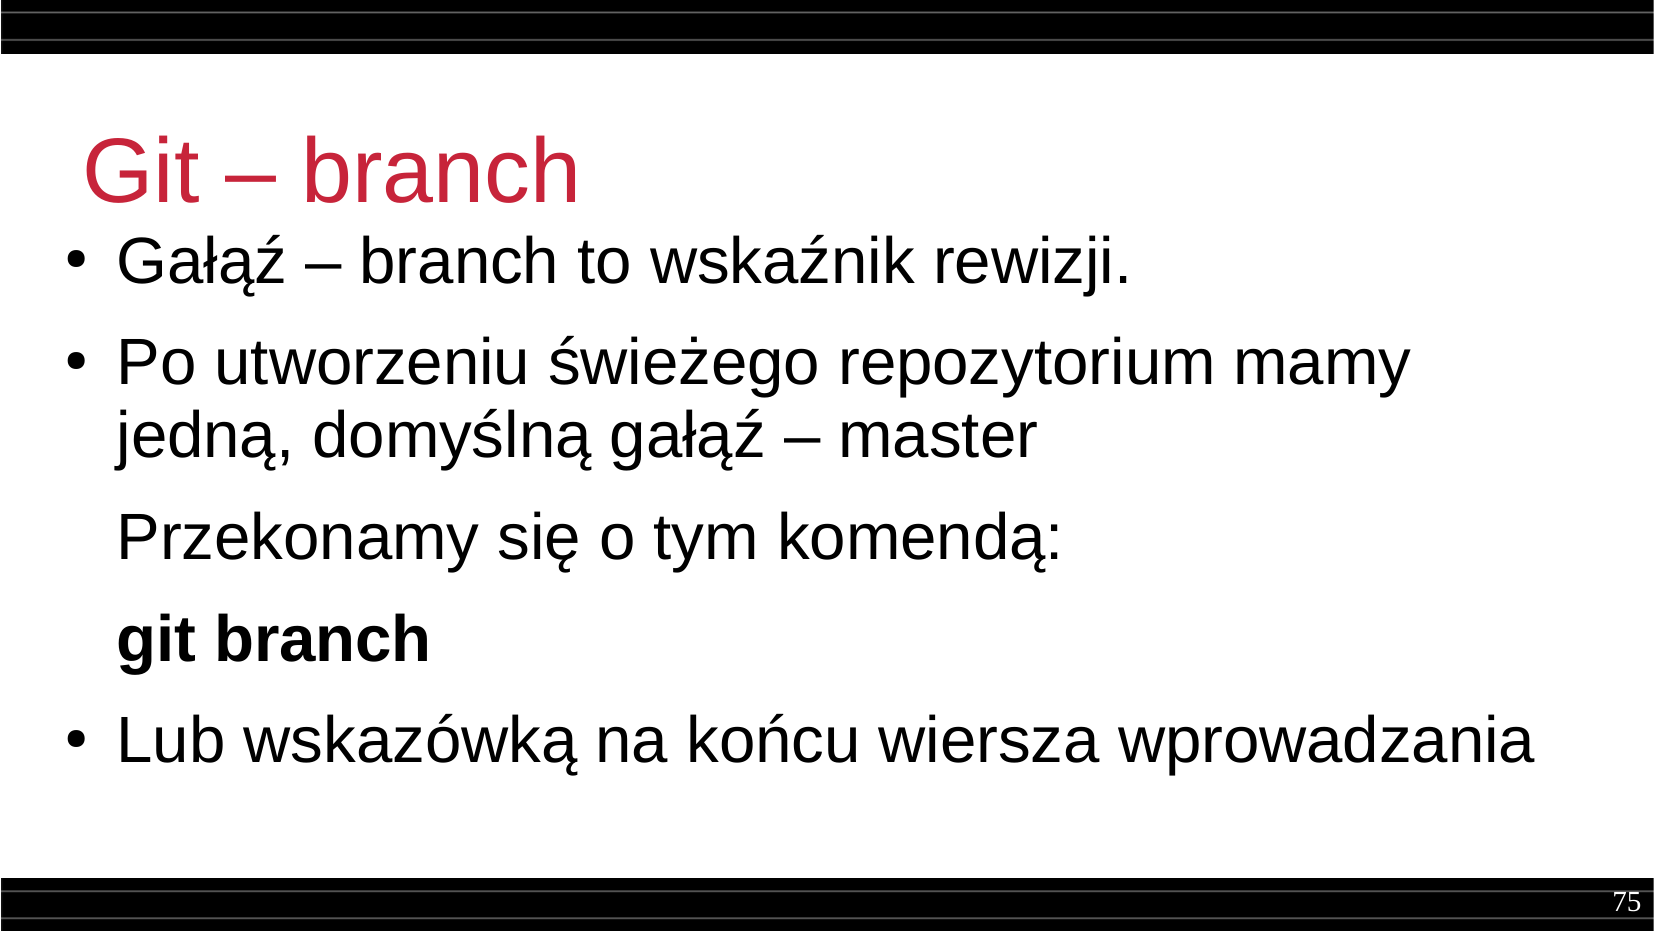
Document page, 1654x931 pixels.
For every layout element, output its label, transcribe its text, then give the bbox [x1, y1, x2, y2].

picture [1, 0, 1654, 54]
title Git – branch [82, 92, 1571, 249]
list Gałąź – branch to wskaźnik rewizji. Po utworzeniu świeżego repozytorium mamy jedną, domyślną gałąź – master Przekonamy się o tym komendą: git branch Lub wskazówką na końcu wiersza wprowadzania [47, 224, 1536, 804]
picture [1, 878, 1654, 931]
